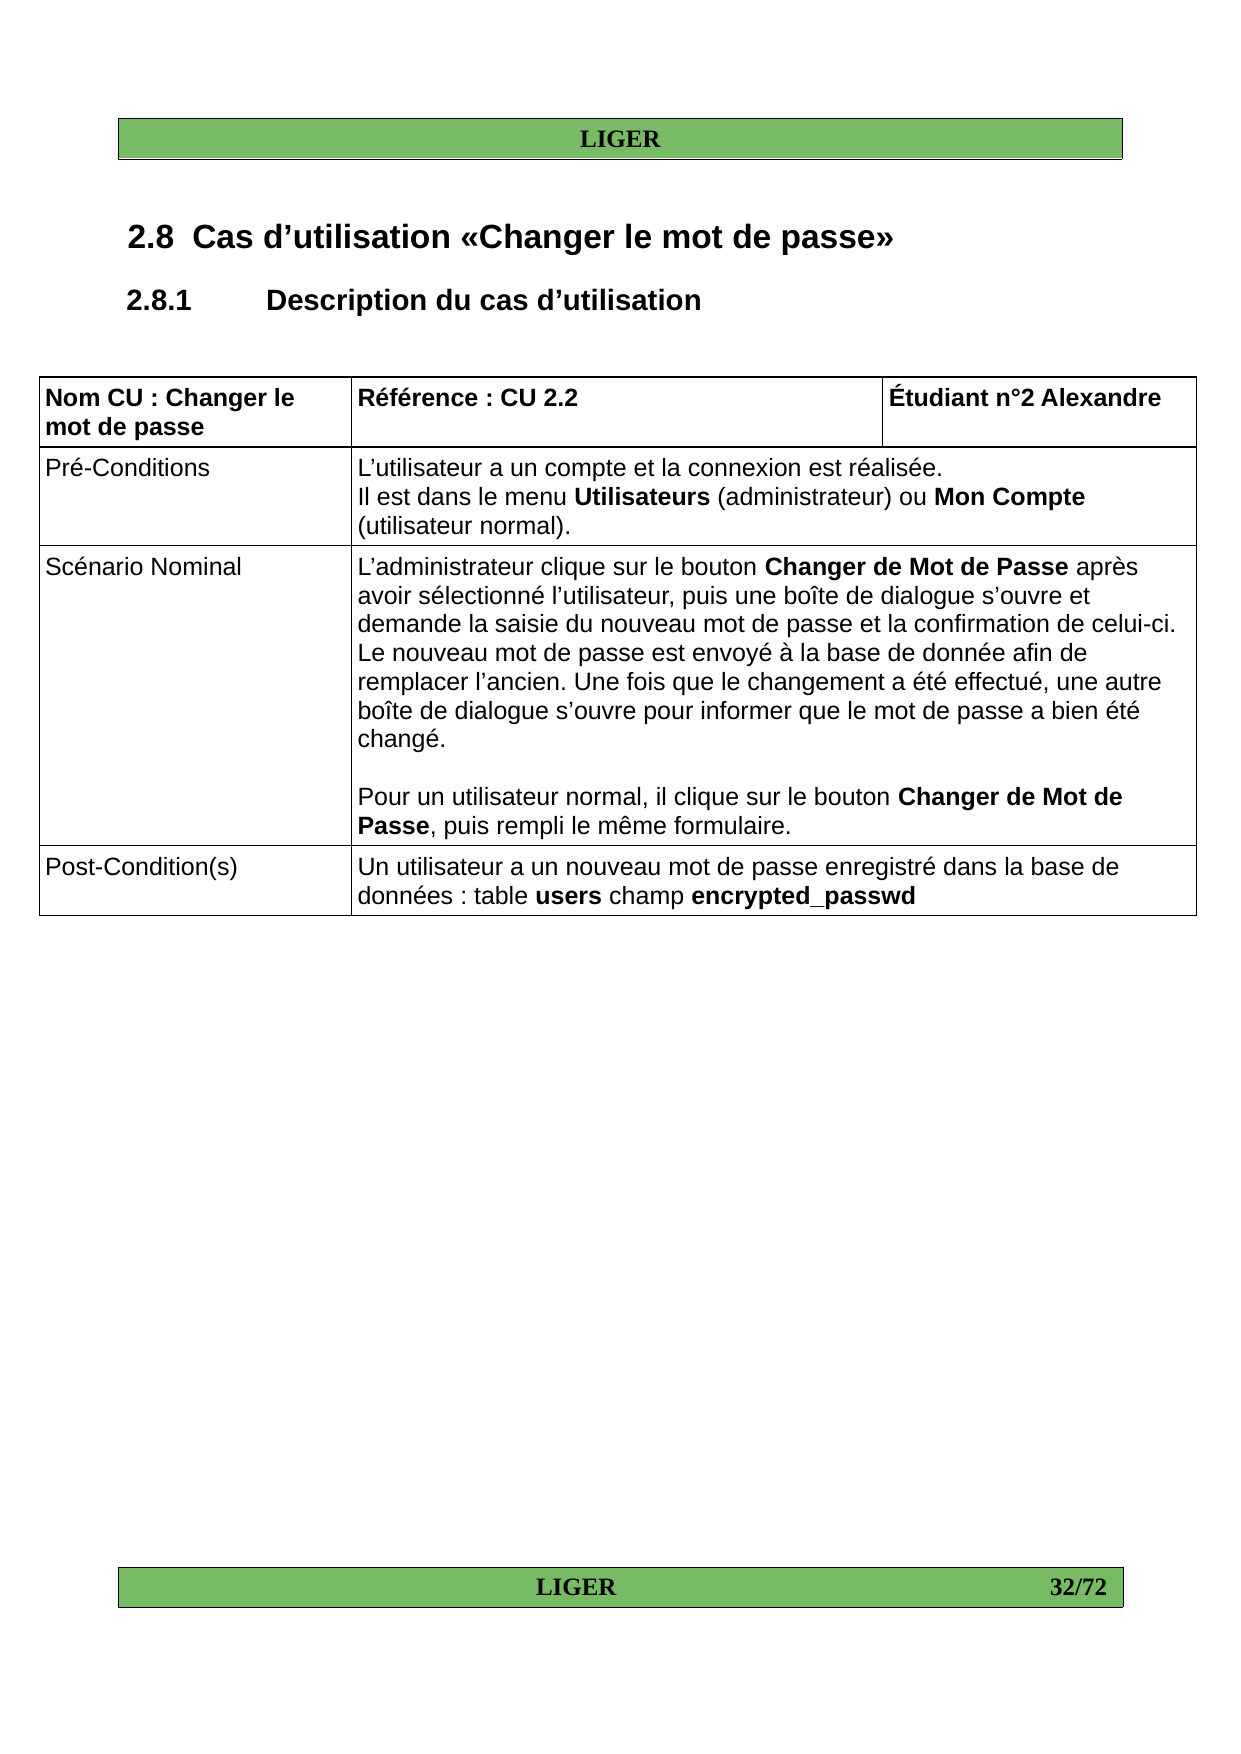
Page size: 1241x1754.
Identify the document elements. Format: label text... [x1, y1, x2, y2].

table_header Référence : CU 2.2 [352, 378, 882, 446]
table_header Nom CU : Changer le mot de passe [40, 378, 351, 446]
table_cell Un utilisateur a un nouveau mot de passe enregistré dans la base de données : table users champ encrypted_passwd [352, 846, 1196, 915]
table_header Étudiant n°2 Alexandre [883, 378, 1196, 446]
subtitle Description du cas d’utilisation [118, 282, 1122, 316]
table_cell Post-Condition(s) [40, 846, 351, 915]
table_cell L’utilisateur a un compte et la connexion est réalisée. Il est dans le menu Utilisateurs (administrateur) ou Mon Compte (utilisateur normal). [352, 448, 1196, 545]
table_cell Pré-Conditions [40, 448, 351, 545]
table_cell Scénario Nominal [40, 546, 351, 845]
subtitle Cas d’utilisation «Changer le mot de passe» [118, 217, 1122, 255]
table_cell L’administrateur clique sur le bouton Changer de Mot de Passe après avoir sélectionné l’utilisateur, puis une boîte de dialogue s’ouvre et demande la saisie du nouveau mot de passe et la confirmation de celui-ci. Le nouveau mot de passe est envoyé à la base de donnée afin de remplacer l’ancien. Une fois que le changement a été effectué, une autre boîte de dialogue s’ouvre pour informer que le mot de passe a bien été changé. Pour un utilisateur normal, il clique sur le bouton Changer de Mot de Passe, puis rempli le même formulaire. [352, 546, 1196, 845]
